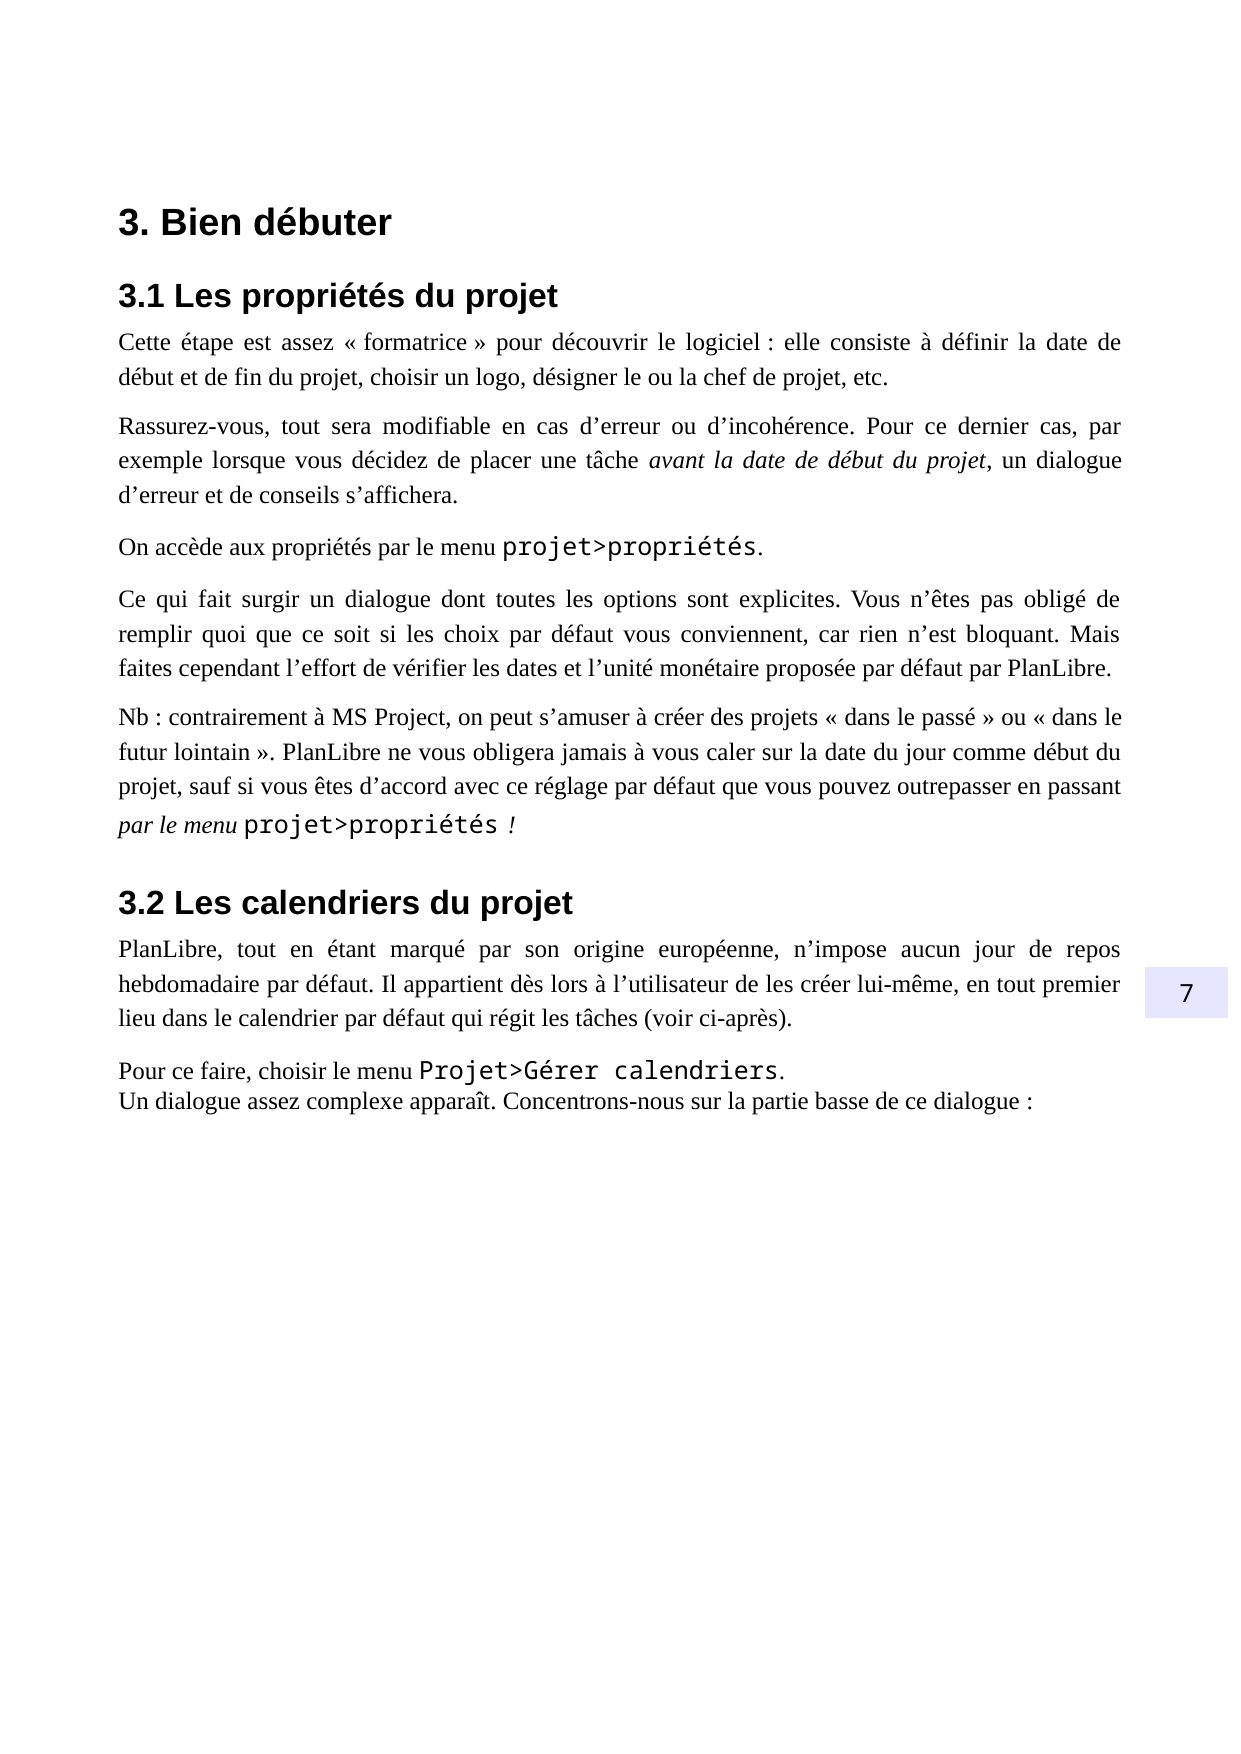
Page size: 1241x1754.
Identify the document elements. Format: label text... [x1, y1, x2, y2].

text PlanLibre, tout en étant marqué par son origine européenne, n’impose aucun jour de repos hebdomadaire par défaut. Il appartient dès lors à l’utilisateur de les créer lui-même, en tout premier lieu dans le calendrier par défaut qui régit les tâches (voir ci-après). [118, 934, 1122, 1032]
subtitle 3. Bien débuter [118, 199, 1122, 243]
subtitle 3.1 Les propriétés du projet [118, 276, 1122, 315]
text On accède aux propriétés par le menu projet>propriétés. [118, 529, 1122, 563]
text Rassurez-vous, tout sera modifiable en cas d’erreur ou d’incohérence. Pour ce dernier cas, par exemple lorsque vous décidez de placer une tâche avant la date de début du projet, un dialogue d’erreur et de conseils s’affichera. [118, 411, 1122, 509]
subtitle 3.2 Les calendriers du projet [118, 883, 1122, 922]
text Pour ce faire, choisir le menu Projet>Gérer calendriers. [118, 1052, 1122, 1086]
text Nb : contrairement à MS Project, on peut s’amuser à créer des projets « dans le passé » ou « dans le futur lointain ». PlanLibre ne vous obligera jamais à vous caler sur la date du jour comme début du projet, sauf si vous êtes d’accord avec ce réglage par défaut que vous pouvez outrepasser en passant par le menu projet>propriétés ! [118, 702, 1122, 841]
text Ce qui fait surgir un dialogue dont toutes les options sont explicites. Vous n’êtes pas obligé de remplir quoi que ce soit si les choix par défaut vous conviennent, car rien n’est bloquant. Mais faites cependant l’effort de vérifier les dates et l’unité monétaire proposée par défaut par PlanLibre. [118, 584, 1122, 682]
text Cette étape est assez « formatrice » pour découvrir le logiciel : elle consiste à définir la date de début et de fin du projet, choisir un logo, désigner le ou la chef de projet, etc. [118, 327, 1122, 391]
text Un dialogue assez complexe apparaît. Concentrons-nous sur la partie basse de ce dialogue : [118, 1086, 1122, 1115]
